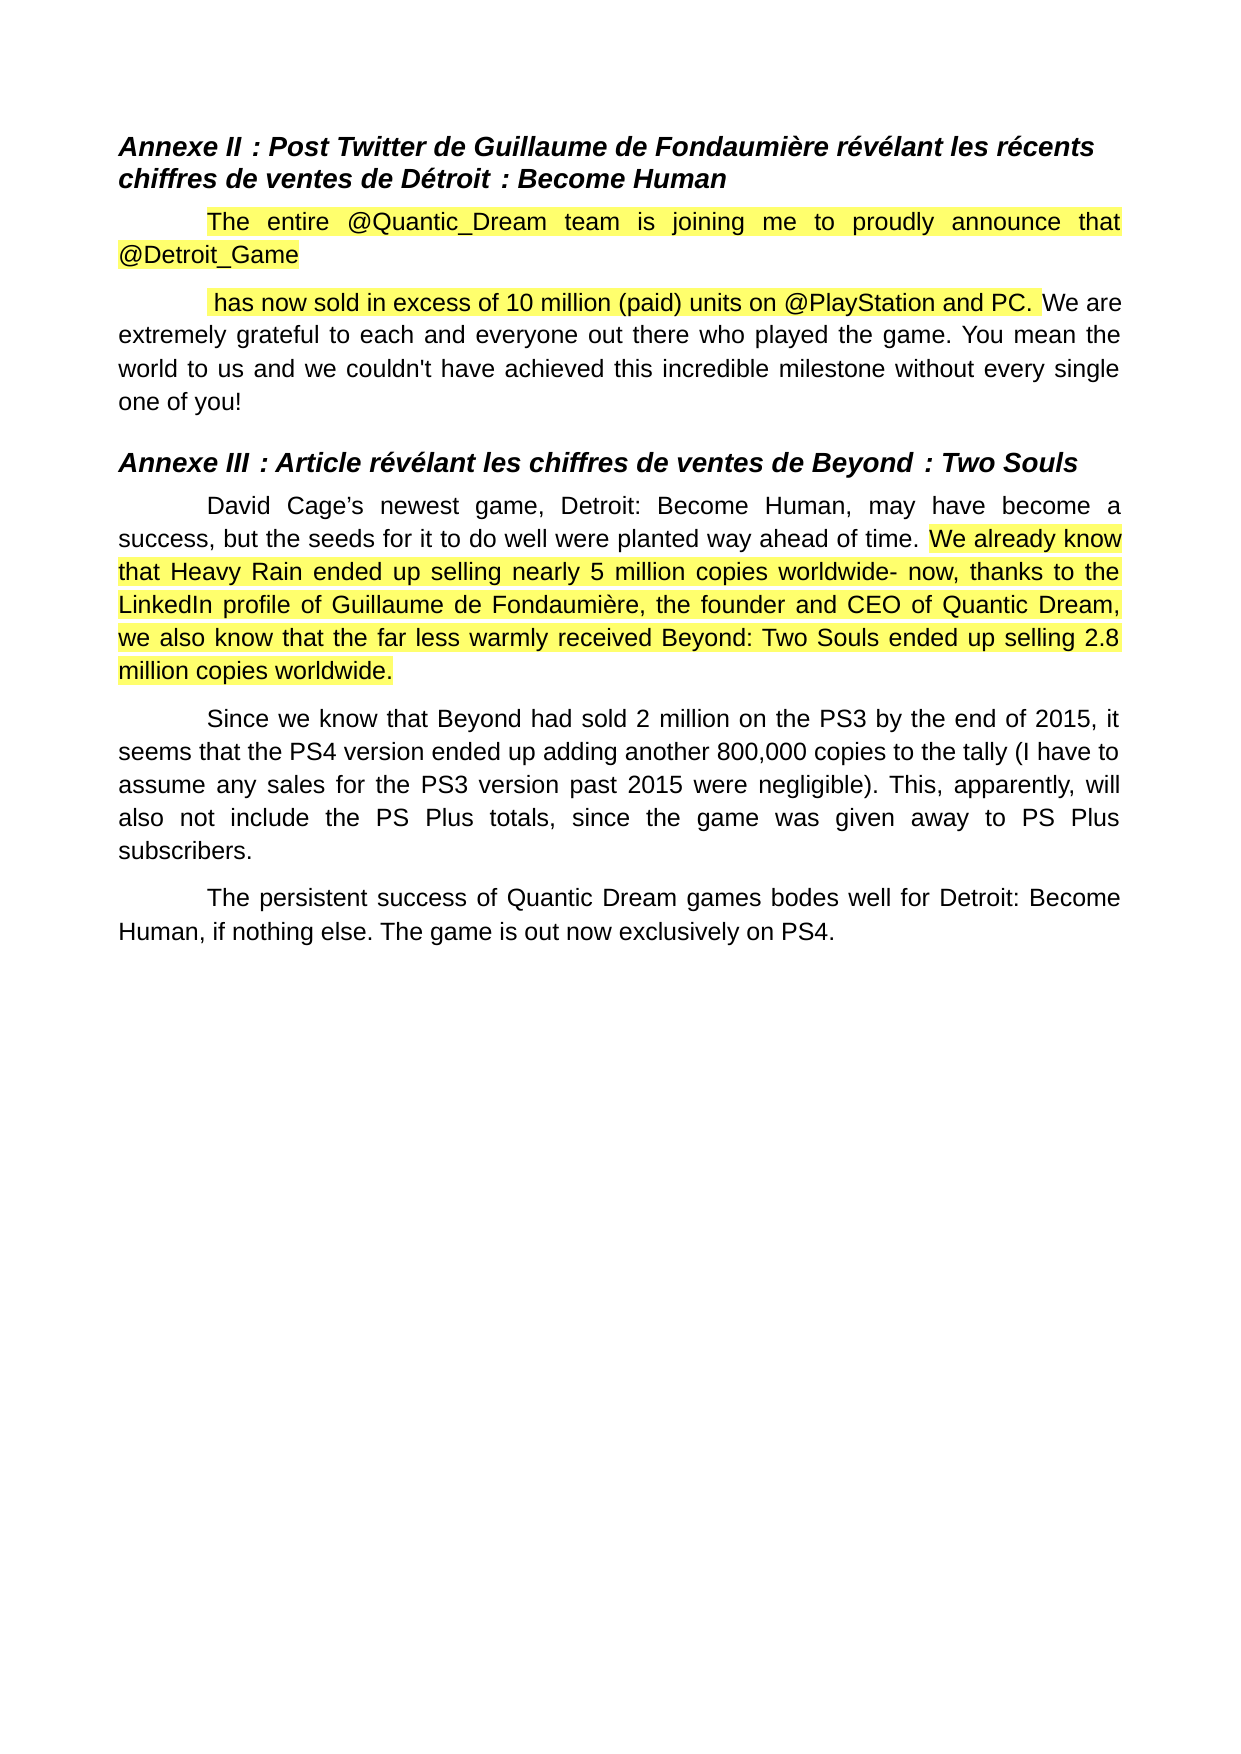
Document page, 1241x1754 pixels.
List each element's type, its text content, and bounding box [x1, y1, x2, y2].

text has now sold in excess of 10 million (paid) units on @PlayStation and PC. We are extremely grateful to each and everyone out there who played the game. You mean the world to us and we couldn't have achieved this incredible milestone without every single one of you! [118, 287, 1122, 415]
text The entire @Quantic_Dream team is joining me to proudly announce that @Detroit_Game [118, 207, 1122, 269]
text Since we know that Beyond had sold 2 million on the PS3 by the end of 2015, it seems that the PS4 version ended up adding another 800,000 copies to the tally (I have to assume any sales for the PS3 version past 2015 were negligible). This, apparently, will also not include the PS Plus totals, since the game was given away to PS Plus subscribers. [118, 704, 1122, 864]
text The persistent success of Quantic Dream games bodes well for Detroit: Become Human, if nothing else. The game is out now exclusively on PS4. [118, 883, 1122, 945]
text David Cage’s newest game, Detroit: Become Human, may have become a success, but the seeds for it to do well were planted way ahead of time. We already know that Heavy Rain ended up selling nearly 5 million copies worldwide- now, thanks to the LinkedIn profile of Guillaume de Fondaumière, the founder and CEO of Quantic Dream, we also know that the far less warmly received Beyond: Two Souls ended up selling 2.8 million copies worldwide. [118, 491, 1122, 685]
subtitle Annexe II : Post Twitter de Guillaume de Fondaumière révélant les récents chiffres de ventes de Détroit : Become Human [118, 131, 1122, 194]
subtitle Annexe III : Article révélant les chiffres de ventes de Beyond : Two Souls [118, 447, 1122, 478]
